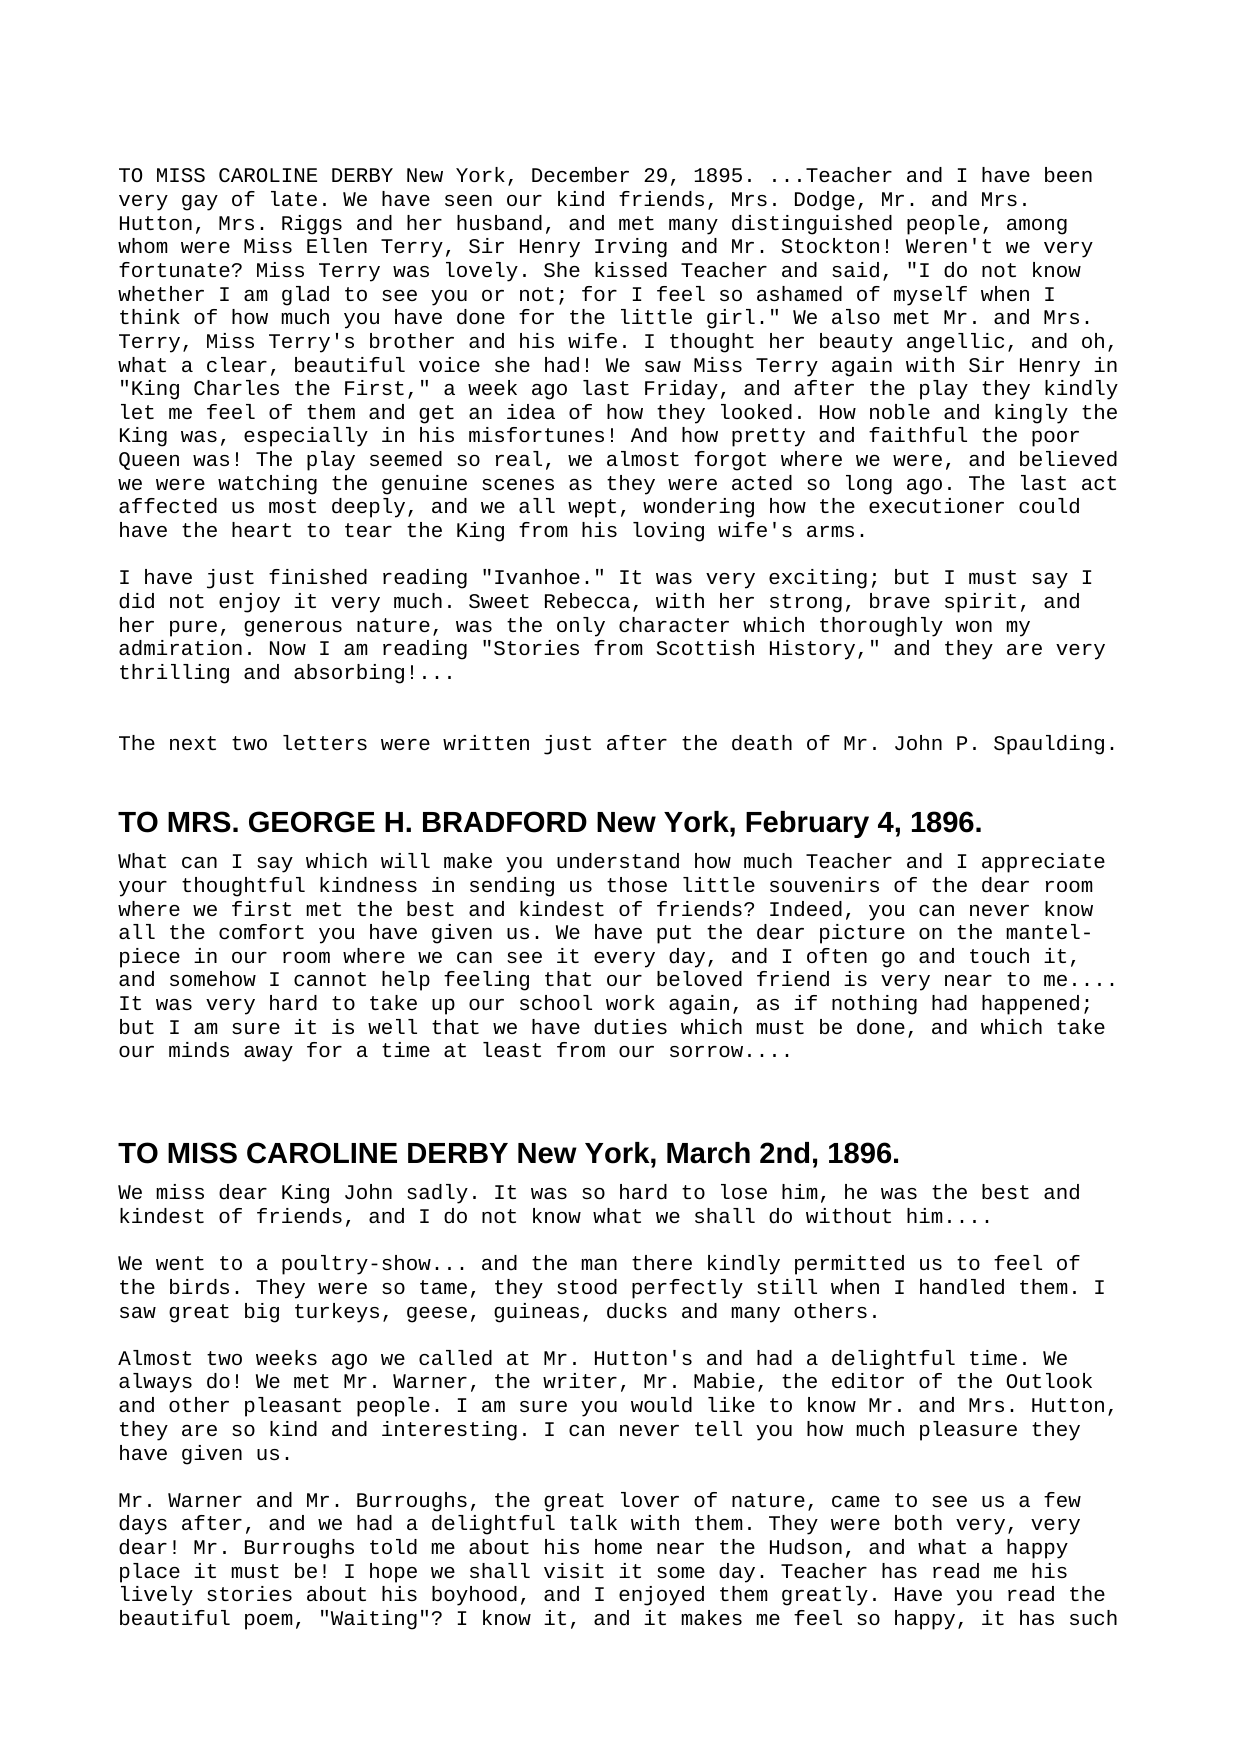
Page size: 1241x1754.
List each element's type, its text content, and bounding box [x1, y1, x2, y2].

text The next two letters were written just after the death of Mr. John P. Spaulding. [118, 733, 1122, 757]
subtitle TO MISS CAROLINE DERBY New York, March 2nd, 1896. [118, 1136, 1122, 1170]
text TO MISS CAROLINE DERBY New York, December 29, 1895. ...Teacher and I have been very gay of late. We have seen our kind friends, Mrs. Dodge, Mr. and Mrs. Hutton, Mrs. Riggs and her husband, and met many distinguished people, among whom were Miss Ellen Terry, Sir Henry Irving and Mr. Stockton! Weren't we very fortunate? Miss Terry was lovely. She kissed Teacher and said, "I do not know whether I am glad to see you or not; for I feel so ashamed of myself when I think of how much you have done for the little girl." We also met Mr. and Mrs. Terry, Miss Terry's brother and his wife. I thought her beauty angellic, and oh, what a clear, beautiful voice she had! We saw Miss Terry again with Sir Henry in "King Charles the First," a week ago last Friday, and after the play they kindly let me feel of them and get an idea of how they looked. How noble and kingly the King was, especially in his misfortunes! And how pretty and faithful the poor Queen was! The play seemed so real, we almost forgot where we were, and believed we were watching the genuine scenes as they were acted so long ago. The last act affected us most deeply, and we all wept, wondering how the executioner could have the heart to tear the King from his loving wife's arms. [118, 165, 1122, 544]
text We miss dear King John sadly. It was so hard to lose him, he was the best and kindest of friends, and I do not know what we shall do without him.... [118, 1182, 1122, 1230]
subtitle TO MRS. GEORGE H. BRADFORD New York, February 4, 1896. [118, 805, 1122, 839]
text We went to a poultry-show... and the man there kindly permitted us to feel of the birds. They were so tame, they stood perfectly still when I handled them. I saw great big turkeys, geese, guineas, ducks and many others. [118, 1253, 1122, 1324]
text I have just finished reading "Ivanhoe." It was very exciting; but I must say I did not enjoy it very much. Sweet Rebecca, with her strong, brave spirit, and her pure, generous nature, was the only character which thoroughly won my admiration. Now I am reading "Stories from Scottish History," and they are very thrilling and absorbing!... [118, 567, 1122, 686]
text What can I say which will make you understand how much Teacher and I appreciate your thoughtful kindness in sending us those little souvenirs of the dear room where we first met the best and kindest of friends? Indeed, you can never know all the comfort you have given us. We have put the dear picture on the mantel-piece in our room where we can see it every day, and I often go and touch it, and somehow I cannot help feeling that our beloved friend is very near to me.... It was very hard to take up our school work again, as if nothing had happened; but I am sure it is well that we have duties which must be done, and which take our minds away for a time at least from our sorrow.... [118, 851, 1122, 1064]
text Almost two weeks ago we called at Mr. Hutton's and had a delightful time. We always do! We met Mr. Warner, the writer, Mr. Mabie, the editor of the Outlook and other pleasant people. I am sure you would like to know Mr. and Mrs. Hutton, they are so kind and interesting. I can never tell you how much pleasure they have given us. [118, 1348, 1122, 1466]
text Mr. Warner and Mr. Burroughs, the great lover of nature, came to see us a few days after, and we had a delightful talk with them. They were both very, very dear! Mr. Burroughs told me about his home near the Hudson, and what a happy place it must be! I hope we shall visit it some day. Teacher has read me his lively stories about his boyhood, and I enjoyed them greatly. Have you read the beautiful poem, "Waiting"? I know it, and it makes me feel so happy, it has such [118, 1490, 1122, 1632]
